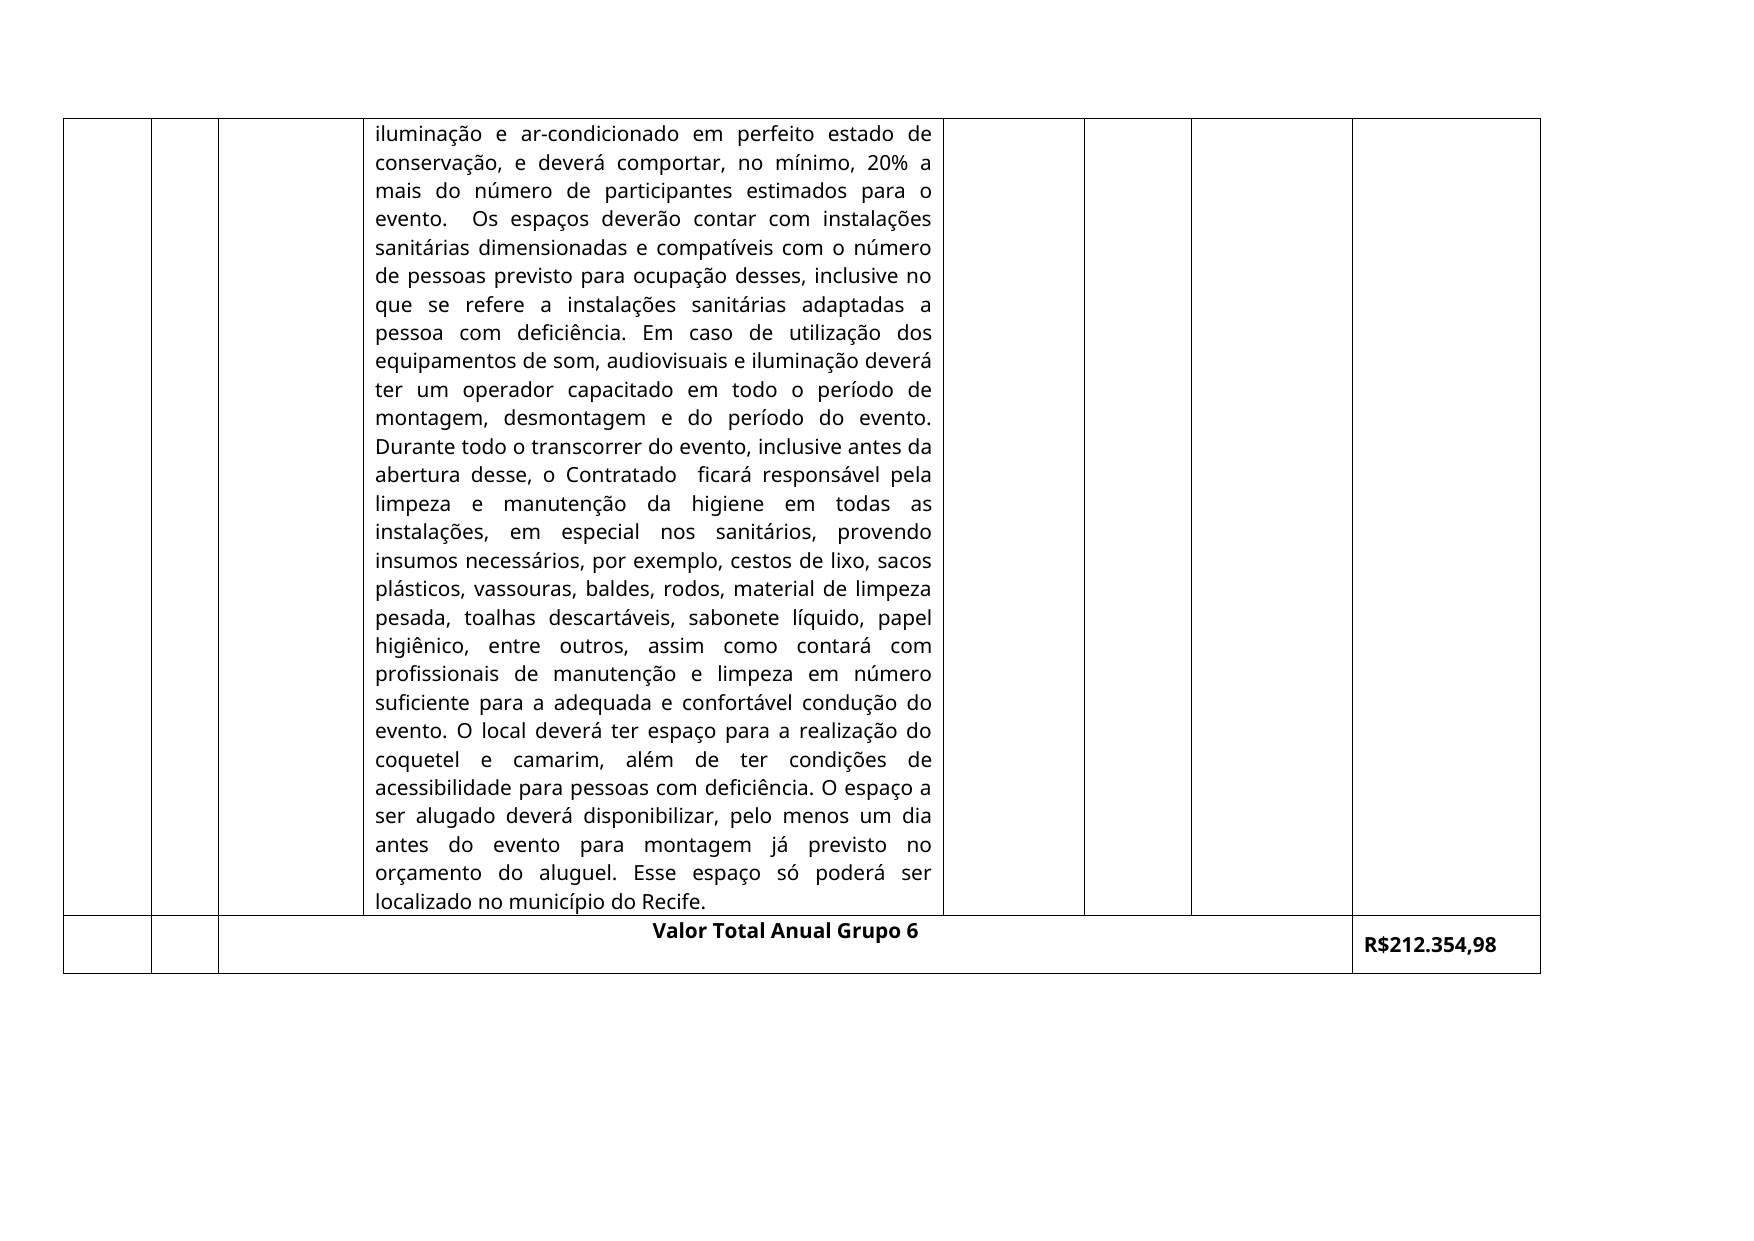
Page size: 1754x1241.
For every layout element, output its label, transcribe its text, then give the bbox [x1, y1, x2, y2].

table_cell [1353, 119, 1540, 915]
table_cell iluminação e ar-condicionado em perfeito estado de conservação, e deverá comportar, no mínimo, 20% a mais do número de participantes estimados para o evento. Os espaços deverão contar com instalações sanitárias dimensionadas e compatíveis com o número de pessoas previsto para ocupação desses, inclusive no que se refere a instalações sanitárias adaptadas a pessoa com deficiência. Em caso de utilização dos equipamentos de som, audiovisuais e iluminação deverá ter um operador capacitado em todo o período de montagem, desmontagem e do período do evento. Durante todo o transcorrer do evento, inclusive antes da abertura desse, o Contratado ficará responsável pela limpeza e manutenção da higiene em todas as instalações, em especial nos sanitários, provendo insumos necessários, por exemplo, cestos de lixo, sacos plásticos, vassouras, baldes, rodos, material de limpeza pesada, toalhas descartáveis, sabonete líquido, papel higiênico, entre outros, assim como contará com profissionais de manutenção e limpeza em número suficiente para a adequada e confortável condução do evento. O local deverá ter espaço para a realização do coquetel e camarim, além de ter condições de acessibilidade para pessoas com deficiência. O espaço a ser alugado deverá disponibilizar, pelo menos um dia antes do evento para montagem já previsto no orçamento do aluguel. Esse espaço só poderá ser localizado no município do Recife. [364, 119, 943, 915]
table_cell [219, 119, 363, 915]
table_cell [64, 119, 151, 915]
table_cell [944, 119, 1084, 915]
table_cell [152, 119, 218, 915]
table_cell Valor Total Anual Grupo 6 [219, 916, 1352, 973]
table_cell R$212.354,98 [1353, 916, 1540, 973]
table_cell [152, 916, 218, 973]
table_cell [1085, 119, 1191, 915]
table_cell [64, 916, 151, 973]
table_cell [1192, 119, 1352, 915]
